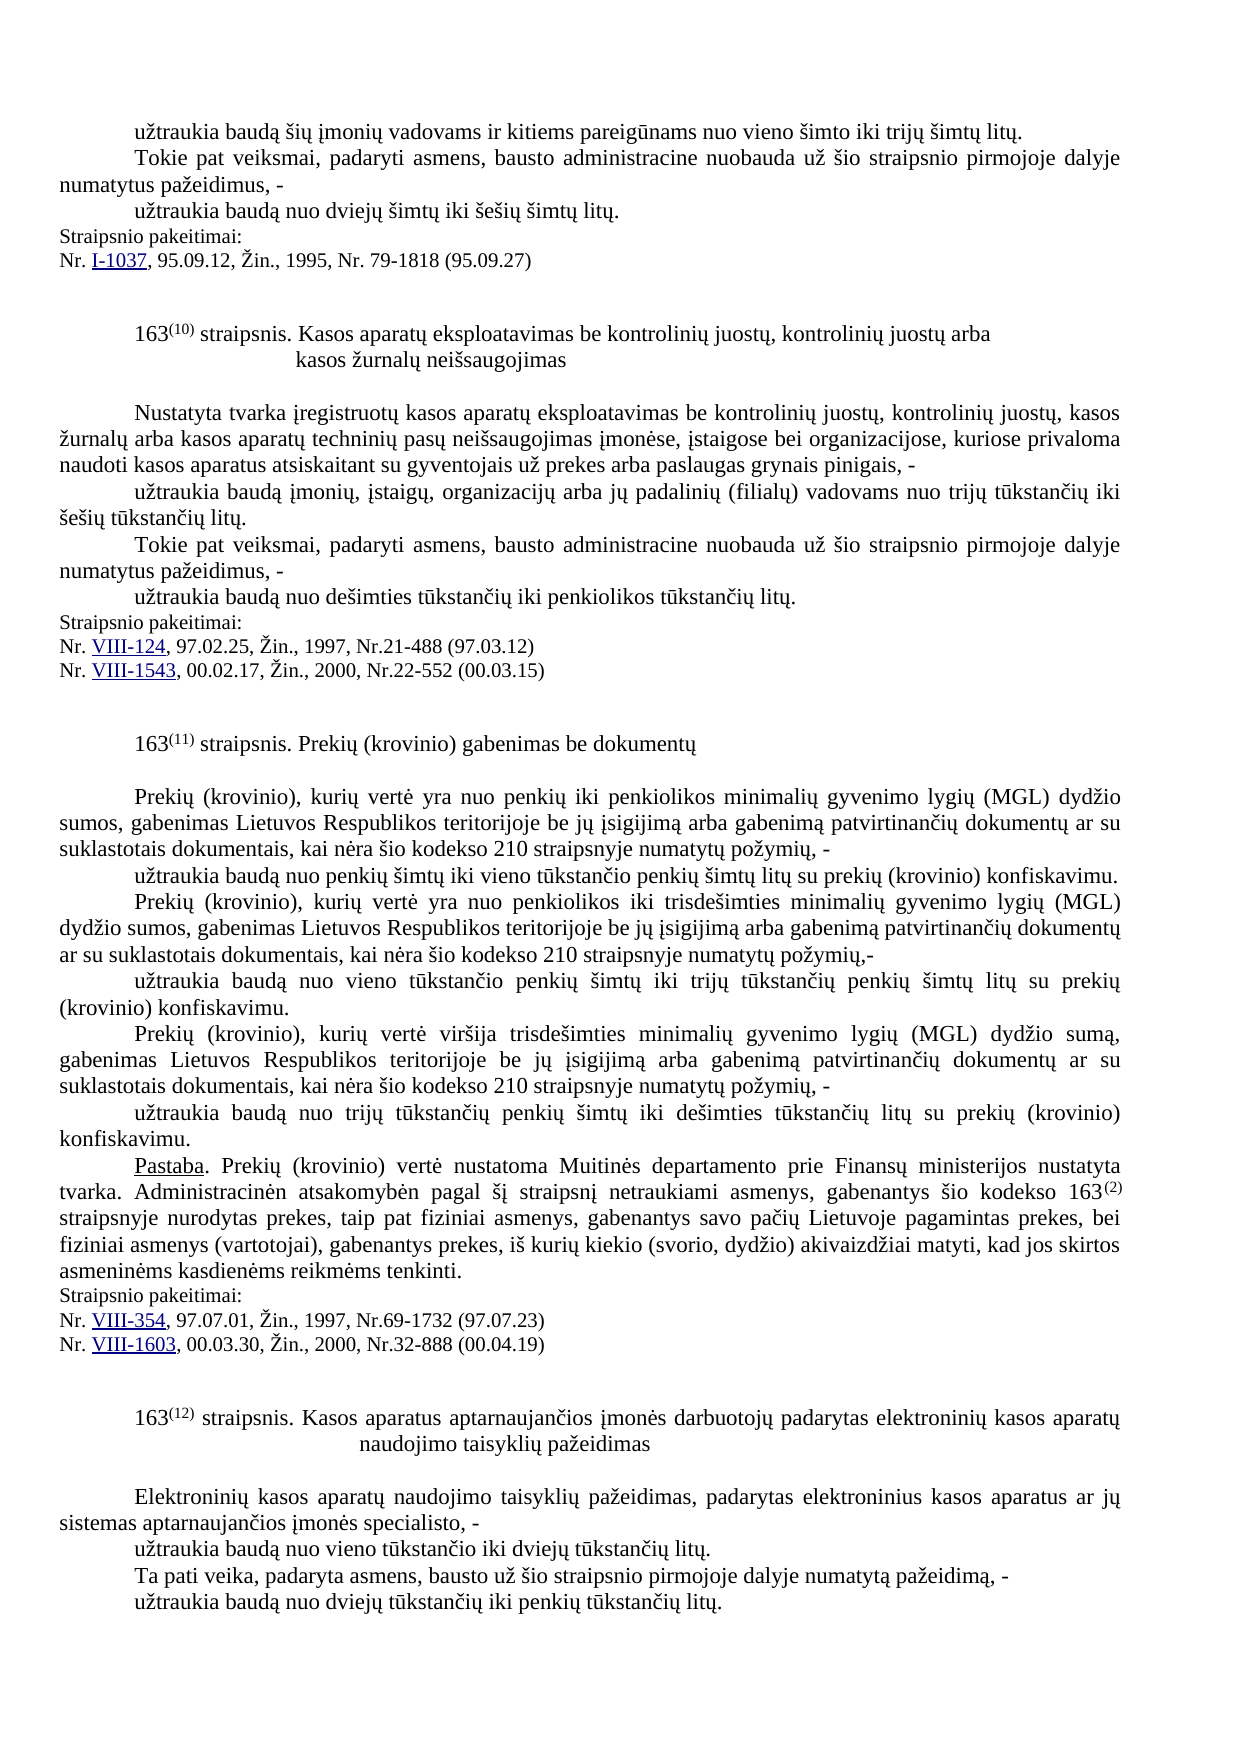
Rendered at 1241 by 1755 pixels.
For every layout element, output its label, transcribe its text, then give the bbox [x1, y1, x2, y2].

text Nr. VIII-354, 97.07.01, Žin., 1997, Nr.69-1732 (97.07.23) [59, 1307, 1122, 1332]
text užtraukia baudą nuo dešimties tūkstančių iki penkiolikos tūkstančių litų. [59, 583, 1122, 610]
text Ta pati veika, padaryta asmens, bausto už šio straipsnio pirmojoje dalyje numatytą pažeidimą, - [59, 1562, 1122, 1588]
text Prekių (krovinio), kurių vertė yra nuo penkių iki penkiolikos minimalių gyvenimo lygių (MGL) dydžio sumos, gabenimas Lietuvos Respublikos teritorijoje be jų įsigijimą arba gabenimą patvirtinančių dokumentų ar su suklastotais dokumentais, kai nėra šio kodekso 210 straipsnyje numatytų požymių, - [59, 783, 1122, 862]
text užtraukia baudą nuo penkių šimtų iki vieno tūkstančio penkių šimtų litų su prekių (krovinio) konfiskavimu. [59, 862, 1122, 888]
text užtraukia baudą nuo dviejų šimtų iki šešių šimtų litų. [59, 197, 1122, 223]
text kasos žurnalų neišsaugojimas [295, 346, 1122, 372]
text Nr. I-1037, 95.09.12, Žin., 1995, Nr. 79-1818 (95.09.27) [59, 248, 1122, 272]
text Prekių (krovinio), kurių vertė viršija trisdešimties minimalių gyvenimo lygių (MGL) dydžio sumą, gabenimas Lietuvos Respublikos teritorijoje be jų įsigijimą arba gabenimą patvirtinančių dokumentų ar su suklastotais dokumentais, kai nėra šio kodekso 210 straipsnyje numatytų požymių, - [59, 1020, 1122, 1099]
text Tokie pat veiksmai, padaryti asmens, bausto administracine nuobauda už šio straipsnio pirmojoje dalyje numatytus pažeidimus, - [59, 531, 1122, 583]
text Nustatyta tvarka įregistruotų kasos aparatų eksploatavimas be kontrolinių juostų, kontrolinių juostų, kasos žurnalų arba kasos aparatų techninių pasų neišsaugojimas įmonėse, įstaigose bei organizacijose, kuriose privaloma naudoti kasos aparatus atsiskaitant su gyventojais už prekes arba paslaugas grynais pinigais, - [59, 399, 1122, 478]
text Nr. VIII-124, 97.02.25, Žin., 1997, Nr.21-488 (97.03.12) [59, 634, 1122, 658]
text Pastaba. Prekių (krovinio) vertė nustatoma Muitinės departamento prie Finansų ministerijos nustatyta tvarka. Administracinėn atsakomybėn pagal šį straipsnį netraukiami asmenys, gabenantys šio kodekso 163(2) straipsnyje nurodytas prekes, taip pat fiziniai asmenys, gabenantys savo pačių Lietuvoje pagamintas prekes, bei fiziniai asmenys (vartotojai), gabenantys prekes, iš kurių kiekio (svorio, dydžio) akivaizdžiai matyti, kad jos skirtos asmeninėms kasdienėms reikmėms tenkinti. [59, 1152, 1122, 1283]
text užtraukia baudą šių įmonių vadovams ir kitiems pareigūnams nuo vieno šimto iki trijų šimtų litų. [59, 118, 1122, 144]
text užtraukia baudą įmonių, įstaigų, organizacijų arba jų padalinių (filialų) vadovams nuo trijų tūkstančių iki šešių tūkstančių litų. [59, 478, 1122, 531]
text Straipsnio pakeitimai: [59, 223, 1122, 248]
text Nr. VIII-1543, 00.02.17, Žin., 2000, Nr.22-552 (00.03.15) [59, 658, 1122, 682]
text Prekių (krovinio), kurių vertė yra nuo penkiolikos iki trisdešimties minimalių gyvenimo lygių (MGL) dydžio sumos, gabenimas Lietuvos Respublikos teritorijoje be jų įsigijimą arba gabenimą patvirtinančių dokumentų ar su suklastotais dokumentais, kai nėra šio kodekso 210 straipsnyje numatytų požymių,- [59, 888, 1122, 967]
text 163(12) straipsnis. Kasos aparatus aptarnaujančios įmonės darbuotojų padarytas elektroninių kasos aparatų naudojimo taisyklių pažeidimas [134, 1404, 1122, 1456]
text užtraukia baudą nuo vieno tūkstančio iki dviejų tūkstančių litų. [59, 1536, 1122, 1562]
text užtraukia baudą nuo dviejų tūkstančių iki penkių tūkstančių litų. [59, 1588, 1122, 1614]
text Nr. VIII-1603, 00.03.30, Žin., 2000, Nr.32-888 (00.04.19) [59, 1332, 1122, 1356]
text Tokie pat veiksmai, padaryti asmens, bausto administracine nuobauda už šio straipsnio pirmojoje dalyje numatytus pažeidimus, - [59, 144, 1122, 197]
text Elektroninių kasos aparatų naudojimo taisyklių pažeidimas, padarytas elektroninius kasos aparatus ar jų sistemas aptarnaujančios įmonės specialisto, - [59, 1483, 1122, 1536]
text 163(11) straipsnis. Prekių (krovinio) gabenimas be dokumentų [59, 730, 1122, 756]
text 163(10) straipsnis. Kasos aparatų eksploatavimas be kontrolinių juostų, kontrolinių juostų arba [134, 320, 1122, 346]
text užtraukia baudą nuo trijų tūkstančių penkių šimtų iki dešimties tūkstančių litų su prekių (krovinio) konfiskavimu. [59, 1099, 1122, 1152]
text užtraukia baudą nuo vieno tūkstančio penkių šimtų iki trijų tūkstančių penkių šimtų litų su prekių (krovinio) konfiskavimu. [59, 967, 1122, 1020]
text Straipsnio pakeitimai: [59, 610, 1122, 634]
text Straipsnio pakeitimai: [59, 1283, 1122, 1307]
